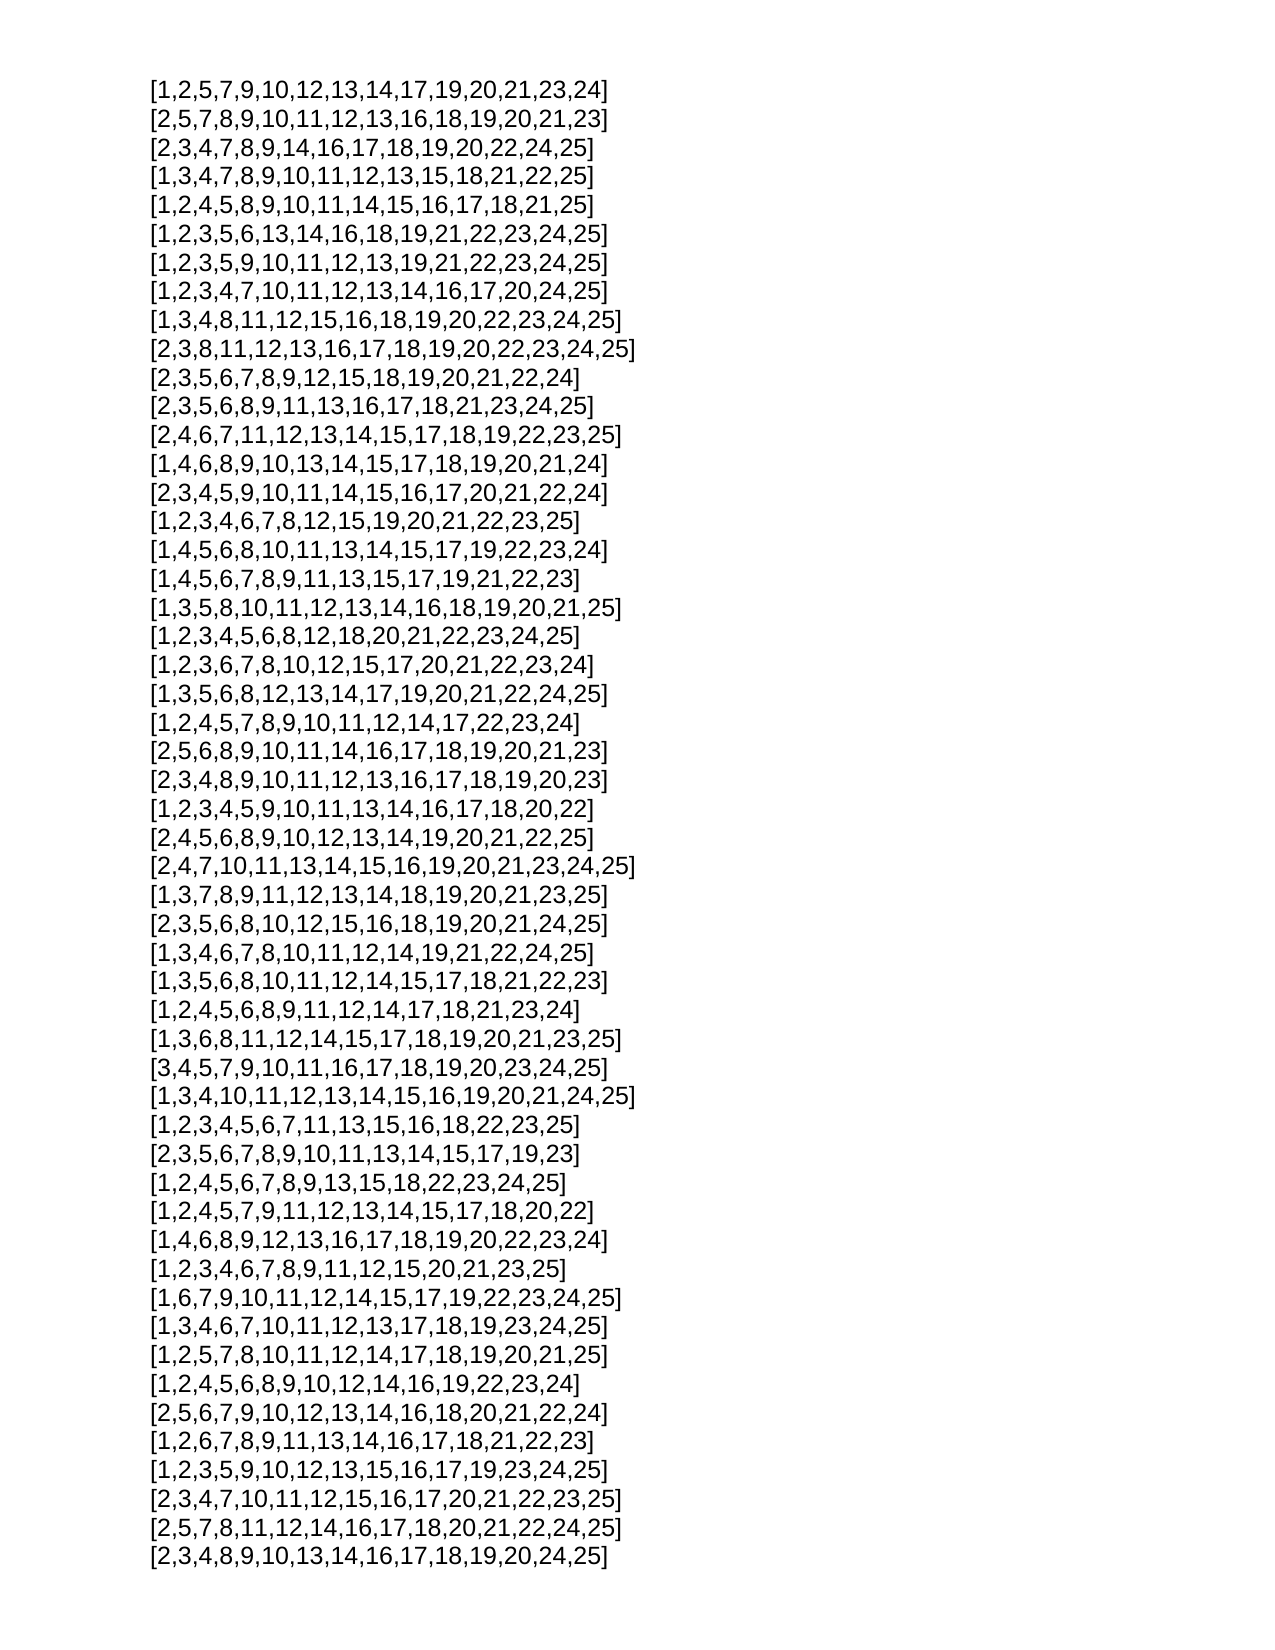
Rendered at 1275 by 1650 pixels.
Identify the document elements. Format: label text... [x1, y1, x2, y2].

text [1,4,5,6,7,8,9,11,13,15,17,19,21,22,23] [150, 564, 1125, 592]
text [1,2,6,7,8,9,11,13,14,16,17,18,21,22,23] [150, 1426, 1125, 1455]
text [1,3,5,8,10,11,12,13,14,16,18,19,20,21,25] [150, 592, 1125, 621]
text [1,2,5,7,9,10,12,13,14,17,19,20,21,23,24] [150, 75, 1125, 104]
text [1,2,3,4,5,6,7,11,13,15,16,18,22,23,25] [150, 1110, 1125, 1139]
text [1,2,3,4,6,7,8,12,15,19,20,21,22,23,25] [150, 506, 1125, 535]
text [1,3,4,7,8,9,10,11,12,13,15,18,21,22,25] [150, 161, 1125, 190]
text [1,3,5,6,8,12,13,14,17,19,20,21,22,24,25] [150, 679, 1125, 707]
text [1,2,3,4,6,7,8,9,11,12,15,20,21,23,25] [150, 1254, 1125, 1282]
text [1,4,6,8,9,10,13,14,15,17,18,19,20,21,24] [150, 449, 1125, 477]
text [1,3,6,8,11,12,14,15,17,18,19,20,21,23,25] [150, 1024, 1125, 1052]
text [2,3,4,8,9,10,13,14,16,17,18,19,20,24,25] [150, 1541, 1125, 1570]
text [1,6,7,9,10,11,12,14,15,17,19,22,23,24,25] [150, 1282, 1125, 1311]
text [1,2,4,5,7,9,11,12,13,14,15,17,18,20,22] [150, 1196, 1125, 1225]
text [1,2,4,5,6,8,9,11,12,14,17,18,21,23,24] [150, 995, 1125, 1024]
text [1,4,5,6,8,10,11,13,14,15,17,19,22,23,24] [150, 535, 1125, 564]
text [1,2,4,5,6,7,8,9,13,15,18,22,23,24,25] [150, 1167, 1125, 1196]
text [1,3,4,6,7,10,11,12,13,17,18,19,23,24,25] [150, 1311, 1125, 1340]
text [1,2,3,5,9,10,11,12,13,19,21,22,23,24,25] [150, 247, 1125, 276]
text [1,3,7,8,9,11,12,13,14,18,19,20,21,23,25] [150, 880, 1125, 909]
text [2,3,4,8,9,10,11,12,13,16,17,18,19,20,23] [150, 765, 1125, 794]
text [1,2,3,5,9,10,12,13,15,16,17,19,23,24,25] [150, 1455, 1125, 1484]
text [1,2,4,5,8,9,10,11,14,15,16,17,18,21,25] [150, 190, 1125, 219]
text [1,3,5,6,8,10,11,12,14,15,17,18,21,22,23] [150, 966, 1125, 995]
text [1,2,3,6,7,8,10,12,15,17,20,21,22,23,24] [150, 650, 1125, 679]
text [2,4,5,6,8,9,10,12,13,14,19,20,21,22,25] [150, 822, 1125, 851]
text [2,3,5,6,8,10,12,15,16,18,19,20,21,24,25] [150, 909, 1125, 937]
text [2,4,6,7,11,12,13,14,15,17,18,19,22,23,25] [150, 420, 1125, 449]
text [2,3,5,6,7,8,9,10,11,13,14,15,17,19,23] [150, 1139, 1125, 1167]
text [1,2,4,5,7,8,9,10,11,12,14,17,22,23,24] [150, 707, 1125, 736]
text [1,2,3,4,5,9,10,11,13,14,16,17,18,20,22] [150, 794, 1125, 822]
text [1,3,4,8,11,12,15,16,18,19,20,22,23,24,25] [150, 305, 1125, 334]
text [2,5,6,8,9,10,11,14,16,17,18,19,20,21,23] [150, 736, 1125, 765]
text [2,3,5,6,8,9,11,13,16,17,18,21,23,24,25] [150, 391, 1125, 420]
text [1,2,3,5,6,13,14,16,18,19,21,22,23,24,25] [150, 219, 1125, 247]
text [2,3,4,7,10,11,12,15,16,17,20,21,22,23,25] [150, 1484, 1125, 1512]
text [1,4,6,8,9,12,13,16,17,18,19,20,22,23,24] [150, 1225, 1125, 1254]
text [2,3,4,7,8,9,14,16,17,18,19,20,22,24,25] [150, 132, 1125, 161]
text [3,4,5,7,9,10,11,16,17,18,19,20,23,24,25] [150, 1052, 1125, 1081]
text [2,4,7,10,11,13,14,15,16,19,20,21,23,24,25] [150, 851, 1125, 880]
text [1,3,4,6,7,8,10,11,12,14,19,21,22,24,25] [150, 937, 1125, 966]
text [2,3,4,5,9,10,11,14,15,16,17,20,21,22,24] [150, 477, 1125, 506]
text [1,2,3,4,7,10,11,12,13,14,16,17,20,24,25] [150, 276, 1125, 305]
text [1,2,3,4,5,6,8,12,18,20,21,22,23,24,25] [150, 621, 1125, 650]
text [1,2,4,5,6,8,9,10,12,14,16,19,22,23,24] [150, 1369, 1125, 1397]
text [1,2,5,7,8,10,11,12,14,17,18,19,20,21,25] [150, 1340, 1125, 1369]
text [2,5,6,7,9,10,12,13,14,16,18,20,21,22,24] [150, 1397, 1125, 1426]
text [1,3,4,10,11,12,13,14,15,16,19,20,21,24,25] [150, 1081, 1125, 1110]
text [2,3,5,6,7,8,9,12,15,18,19,20,21,22,24] [150, 362, 1125, 391]
text [2,5,7,8,9,10,11,12,13,16,18,19,20,21,23] [150, 104, 1125, 132]
text [2,5,7,8,11,12,14,16,17,18,20,21,22,24,25] [150, 1512, 1125, 1541]
text [2,3,8,11,12,13,16,17,18,19,20,22,23,24,25] [150, 334, 1125, 362]
